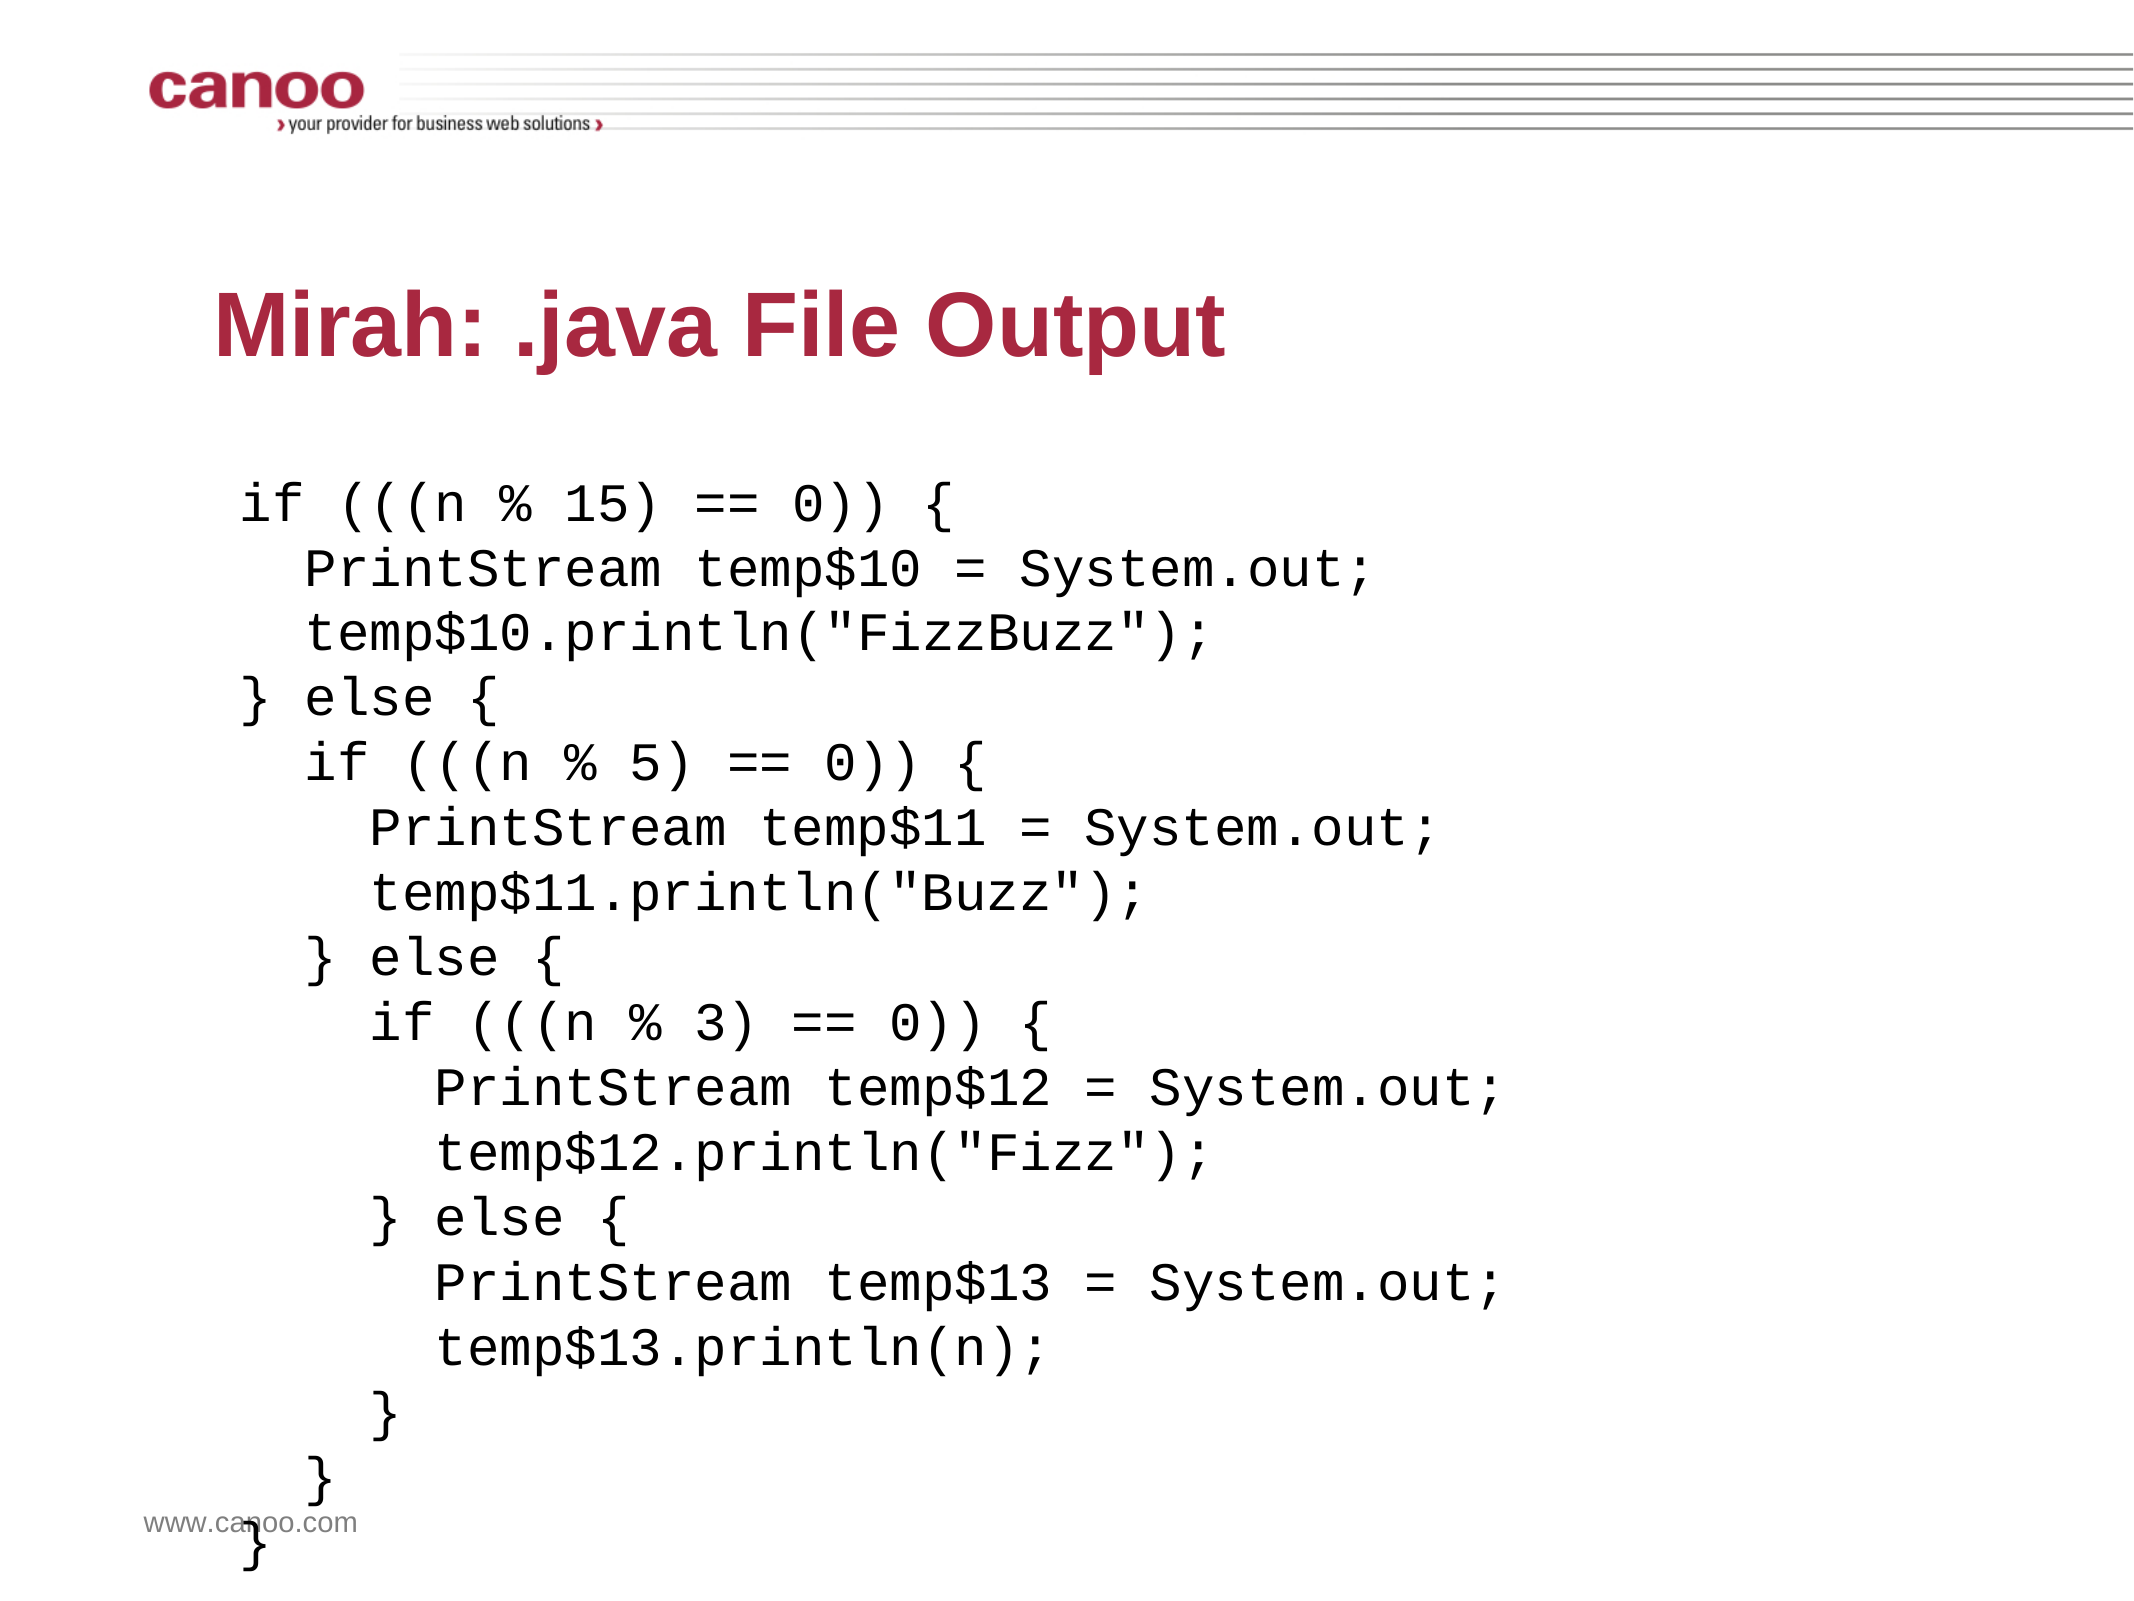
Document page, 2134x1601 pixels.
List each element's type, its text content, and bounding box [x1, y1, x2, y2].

text_box if (((n % 15) == 0)) { PrintStream temp$10 = System.out; temp$10.println("FizzBuzz"); } else { if (((n % 5) == 0)) { PrintStream temp$11 = System.out; temp$11.println("Buzz"); } else { if (((n % 3) == 0)) { PrintStream temp$12 = System.out; temp$12.println("Fizz"); } else { PrintStream temp$13 = System.out; temp$13.println(n); } } } [224, 394, 1950, 1580]
title Mirah: .java File Output [204, 153, 2020, 383]
picture [0, 21, 2134, 188]
